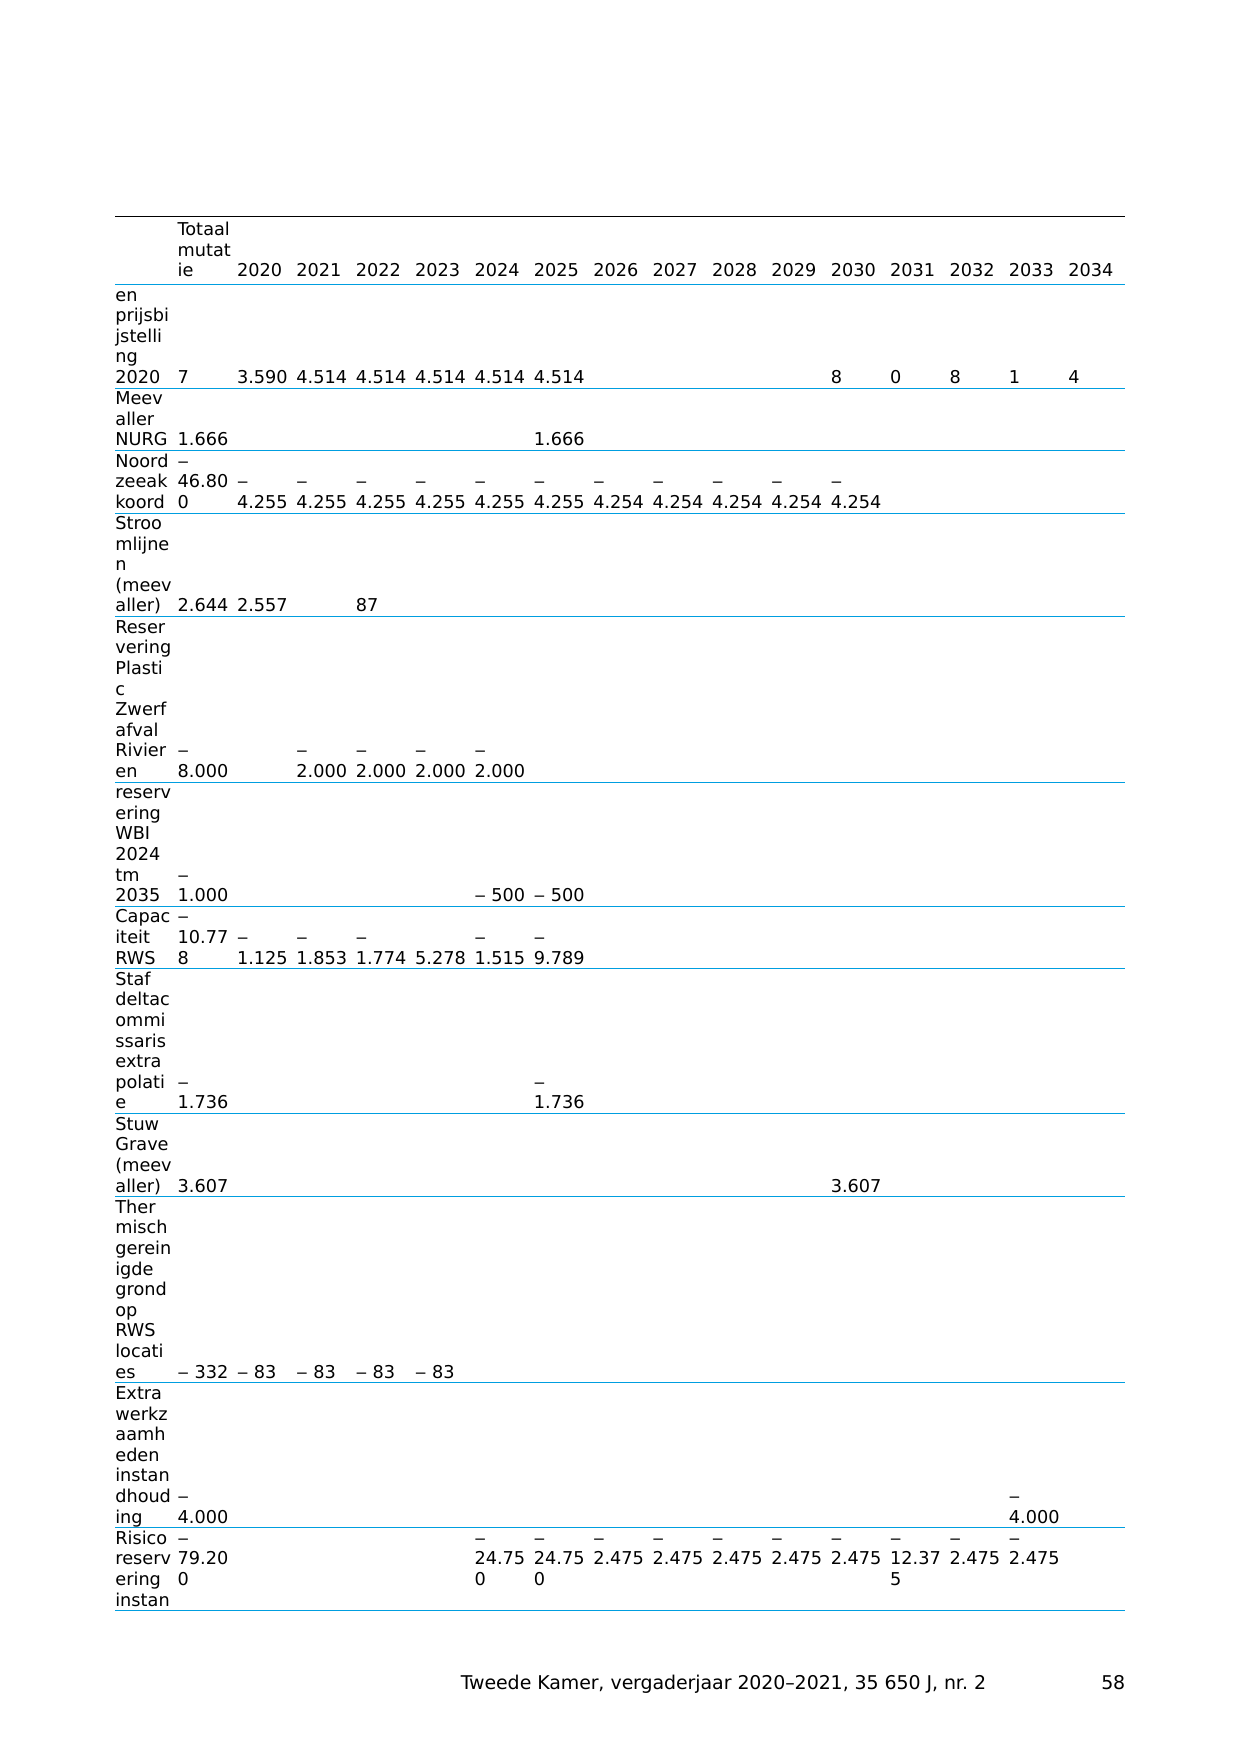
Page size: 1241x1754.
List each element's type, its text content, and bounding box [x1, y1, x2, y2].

table_cell ‒ 4.255 [471, 451, 531, 512]
table_cell [353, 1114, 412, 1196]
table_cell 8 [946, 285, 1006, 388]
table_cell ‒ 10.778 [175, 907, 234, 968]
table_cell 4 [1065, 285, 1125, 388]
table_cell [650, 1114, 709, 1196]
table_cell [709, 514, 768, 616]
table_cell 4.514 [471, 285, 531, 388]
table_cell ‒ 4.255 [531, 451, 590, 512]
table_cell [828, 969, 887, 1113]
table_cell 2031 [887, 217, 946, 284]
table_cell [828, 389, 887, 450]
table_cell [946, 1197, 1006, 1382]
table_cell 7 [175, 285, 234, 388]
table_cell [1065, 451, 1125, 512]
table_cell ‒ 500 [471, 783, 531, 906]
table_cell [887, 389, 946, 450]
table_cell [709, 1197, 768, 1382]
table_cell [828, 783, 887, 906]
table_cell [1006, 617, 1065, 782]
table_cell [828, 1383, 887, 1527]
table_cell [471, 1114, 531, 1196]
table_cell [412, 783, 471, 906]
table_cell [1006, 969, 1065, 1113]
table_cell Totaal mutatie [175, 217, 234, 284]
table_cell ‒ 2.475 [590, 1528, 649, 1610]
table_cell [353, 969, 412, 1113]
table_cell 4.514 [531, 285, 590, 388]
table_cell [1006, 451, 1065, 512]
table_cell 8 [828, 285, 887, 388]
table_cell [234, 783, 293, 906]
table_cell Stroomlijnen (meevaller) [115, 514, 174, 616]
table_cell 2021 [293, 217, 353, 284]
table_cell ‒ 1.853 [293, 907, 353, 968]
table_cell [412, 1114, 471, 1196]
table_cell [234, 1114, 293, 1196]
table_cell ‒ 4.254 [709, 451, 768, 512]
table_cell [471, 514, 531, 616]
table_cell ‒ 4.254 [828, 451, 887, 512]
table_cell ‒ 4.254 [590, 451, 649, 512]
table_cell [650, 1383, 709, 1527]
table_cell [531, 514, 590, 616]
table_cell ‒ 2.000 [353, 617, 412, 782]
table_cell ‒ 1.736 [175, 969, 234, 1113]
table_cell [887, 783, 946, 906]
table_cell ‒ 332 [175, 1197, 234, 1382]
table_cell [353, 783, 412, 906]
table_cell 3.607 [175, 1114, 234, 1196]
table_cell [650, 389, 709, 450]
table_cell [531, 1383, 590, 1527]
table_cell [709, 1114, 768, 1196]
table_cell [768, 389, 828, 450]
table_cell [590, 617, 649, 782]
table_cell ‒ 2.000 [293, 617, 353, 782]
table_cell [1065, 1114, 1125, 1196]
table_cell [471, 1197, 531, 1382]
table_cell [412, 389, 471, 450]
table_cell ‒ 83 [412, 1197, 471, 1382]
table_cell [887, 1383, 946, 1527]
table_cell [1006, 783, 1065, 906]
table_cell [946, 617, 1006, 782]
table_cell [946, 1383, 1006, 1527]
table_cell 2029 [768, 217, 828, 284]
table_cell [768, 783, 828, 906]
table_cell [887, 1197, 946, 1382]
table_cell [412, 1528, 471, 1610]
table_cell Noordzeeakkoord [115, 451, 174, 512]
table_cell ‒ 1.125 [234, 907, 293, 968]
table_cell [887, 1114, 946, 1196]
table_cell [650, 907, 709, 968]
table_cell [1006, 514, 1065, 616]
table_cell [412, 969, 471, 1113]
table_cell [887, 451, 946, 512]
table_cell [471, 389, 531, 450]
table_cell [234, 617, 293, 782]
table_cell [768, 1383, 828, 1527]
table_cell ‒ 24.750 [531, 1528, 590, 1610]
table_cell [293, 1383, 353, 1527]
table_cell [1006, 389, 1065, 450]
table_cell [590, 1383, 649, 1527]
table_cell 0 [887, 285, 946, 388]
table_cell [590, 389, 649, 450]
table_cell [828, 514, 887, 616]
table_cell [1065, 1383, 1125, 1527]
table_cell [1065, 389, 1125, 450]
table_cell [709, 285, 768, 388]
table_cell ‒ 8.000 [175, 617, 234, 782]
table_cell Extra werkzaamheden instandhouding [115, 1383, 174, 1527]
table_cell [1065, 514, 1125, 616]
table_cell [768, 1114, 828, 1196]
table_cell 2025 [531, 217, 590, 284]
table_cell 4.514 [412, 285, 471, 388]
table_cell ‒ 4.255 [353, 451, 412, 512]
table_cell [293, 969, 353, 1113]
table_cell [293, 1528, 353, 1610]
table_cell 2024 [471, 217, 531, 284]
table_cell [946, 389, 1006, 450]
table_cell [946, 969, 1006, 1113]
table_cell 1.666 [175, 389, 234, 450]
table_cell [590, 1197, 649, 1382]
table_cell en prijsbijstelling 2020 [115, 285, 174, 388]
table_cell [946, 451, 1006, 512]
table_cell [293, 783, 353, 906]
table_cell Reservering Plastic Zwerfafval Rivieren [115, 617, 174, 782]
table_cell 2020 [234, 217, 293, 284]
table_cell [650, 783, 709, 906]
table_cell [828, 907, 887, 968]
table_cell [768, 1197, 828, 1382]
table_cell ‒ 500 [531, 783, 590, 906]
table_cell [768, 907, 828, 968]
table_cell 2022 [353, 217, 412, 284]
table_cell [234, 389, 293, 450]
table_cell [709, 783, 768, 906]
table_cell [768, 285, 828, 388]
table_cell [353, 1528, 412, 1610]
table_cell [1006, 1114, 1065, 1196]
table_cell [234, 969, 293, 1113]
table_cell ‒ 1.774 [353, 907, 412, 968]
table_cell ‒ 2.000 [471, 617, 531, 782]
table_cell ‒ 83 [293, 1197, 353, 1382]
table_cell ‒ 2.475 [650, 1528, 709, 1610]
table_cell [828, 617, 887, 782]
table_cell [234, 1383, 293, 1527]
table_cell ‒ 1.515 [471, 907, 531, 968]
table_cell ‒ 79.200 [175, 1528, 234, 1610]
table_cell [590, 969, 649, 1113]
table_cell [590, 285, 649, 388]
table_cell ‒ 83 [353, 1197, 412, 1382]
table_cell 2033 [1006, 217, 1065, 284]
table_cell ‒ 4.255 [412, 451, 471, 512]
table_cell [471, 1383, 531, 1527]
table_cell ‒ 2.475 [828, 1528, 887, 1610]
table_cell [768, 514, 828, 616]
table_cell ‒ 2.000 [412, 617, 471, 782]
table_cell ‒ 1.736 [531, 969, 590, 1113]
table_cell [946, 783, 1006, 906]
table_cell ‒ 4.000 [175, 1383, 234, 1527]
table_cell [946, 1114, 1006, 1196]
table_cell 2.557 [234, 514, 293, 616]
table_cell [828, 1197, 887, 1382]
table_cell [1065, 1528, 1125, 1610]
table_cell ‒ 2.475 [768, 1528, 828, 1610]
table_cell ‒ 4.254 [650, 451, 709, 512]
table_cell [650, 1197, 709, 1382]
table_cell ‒ 2.475 [946, 1528, 1006, 1610]
table_cell [1065, 1197, 1125, 1382]
table_cell [650, 617, 709, 782]
table_cell ‒ 1.000 [175, 783, 234, 906]
table_cell Staf deltacommissaris extrapolatie [115, 969, 174, 1113]
table_cell [115, 217, 174, 284]
table_cell 2.644 [175, 514, 234, 616]
table_cell [531, 1114, 590, 1196]
table_cell [1006, 1197, 1065, 1382]
table_cell [709, 907, 768, 968]
table_cell 2030 [828, 217, 887, 284]
table_cell [590, 1114, 649, 1196]
table_cell [709, 969, 768, 1113]
table_cell ‒ 46.800 [175, 451, 234, 512]
table_cell [412, 514, 471, 616]
table_cell ‒ 4.000 [1006, 1383, 1065, 1527]
table_cell [1065, 969, 1125, 1113]
table_cell 87 [353, 514, 412, 616]
table_cell 3.607 [828, 1114, 887, 1196]
table_cell [590, 514, 649, 616]
table_cell [650, 514, 709, 616]
table_cell 4.514 [293, 285, 353, 388]
table_cell [650, 969, 709, 1113]
table_cell 1 [1006, 285, 1065, 388]
table_cell [768, 617, 828, 782]
table_cell [590, 783, 649, 906]
table_cell [1065, 617, 1125, 782]
table_cell ‒ 83 [234, 1197, 293, 1382]
table_cell reservering WBI 2024 tm 2035 [115, 783, 174, 906]
table_cell ‒ 2.475 [709, 1528, 768, 1610]
table_cell ‒ 4.255 [234, 451, 293, 512]
table_cell [709, 1383, 768, 1527]
table_cell [709, 389, 768, 450]
table_cell Thermisch gereinigde grond op RWS locaties [115, 1197, 174, 1382]
table_cell [1006, 907, 1065, 968]
table_cell [531, 617, 590, 782]
table_cell [353, 389, 412, 450]
table_cell 1.666 [531, 389, 590, 450]
table_cell 3.590 [234, 285, 293, 388]
table_cell [531, 1197, 590, 1382]
table_cell [946, 514, 1006, 616]
table_cell ‒ 24.750 [471, 1528, 531, 1610]
table_cell 2034 [1065, 217, 1125, 284]
table_cell [471, 969, 531, 1113]
table_cell ‒ 4.254 [768, 451, 828, 512]
table_cell [709, 617, 768, 782]
table_cell [946, 907, 1006, 968]
table_cell 4.514 [353, 285, 412, 388]
table_cell Capaciteit RWS [115, 907, 174, 968]
table_cell 2032 [946, 217, 1006, 284]
table_cell [234, 1528, 293, 1610]
table_cell 2026 [590, 217, 649, 284]
table_cell [1065, 783, 1125, 906]
table_cell 5.278 [412, 907, 471, 968]
table_cell [887, 907, 946, 968]
table_cell ‒ 12.375 [887, 1528, 946, 1610]
table_cell [353, 1383, 412, 1527]
table_cell [590, 907, 649, 968]
table_cell [768, 969, 828, 1113]
table_cell ‒ 9.789 [531, 907, 590, 968]
table_cell [293, 1114, 353, 1196]
table_cell ‒ 2.475 [1006, 1528, 1065, 1610]
table_cell [293, 389, 353, 450]
table_cell [293, 514, 353, 616]
table_cell Stuw Grave (meevaller) [115, 1114, 174, 1196]
table_cell [650, 285, 709, 388]
table_cell [887, 514, 946, 616]
table_header Tabel 14 [115, 191, 1125, 216]
table_cell 2023 [412, 217, 471, 284]
table_cell ‒ 4.255 [293, 451, 353, 512]
table_cell Risicoreservering instan [115, 1528, 174, 1610]
table_cell 2028 [709, 217, 768, 284]
table_cell [887, 969, 946, 1113]
table_cell Meevaller NURG [115, 389, 174, 450]
table_cell [412, 1383, 471, 1527]
table_cell 2027 [650, 217, 709, 284]
table_cell [1065, 907, 1125, 968]
table_cell [887, 617, 946, 782]
